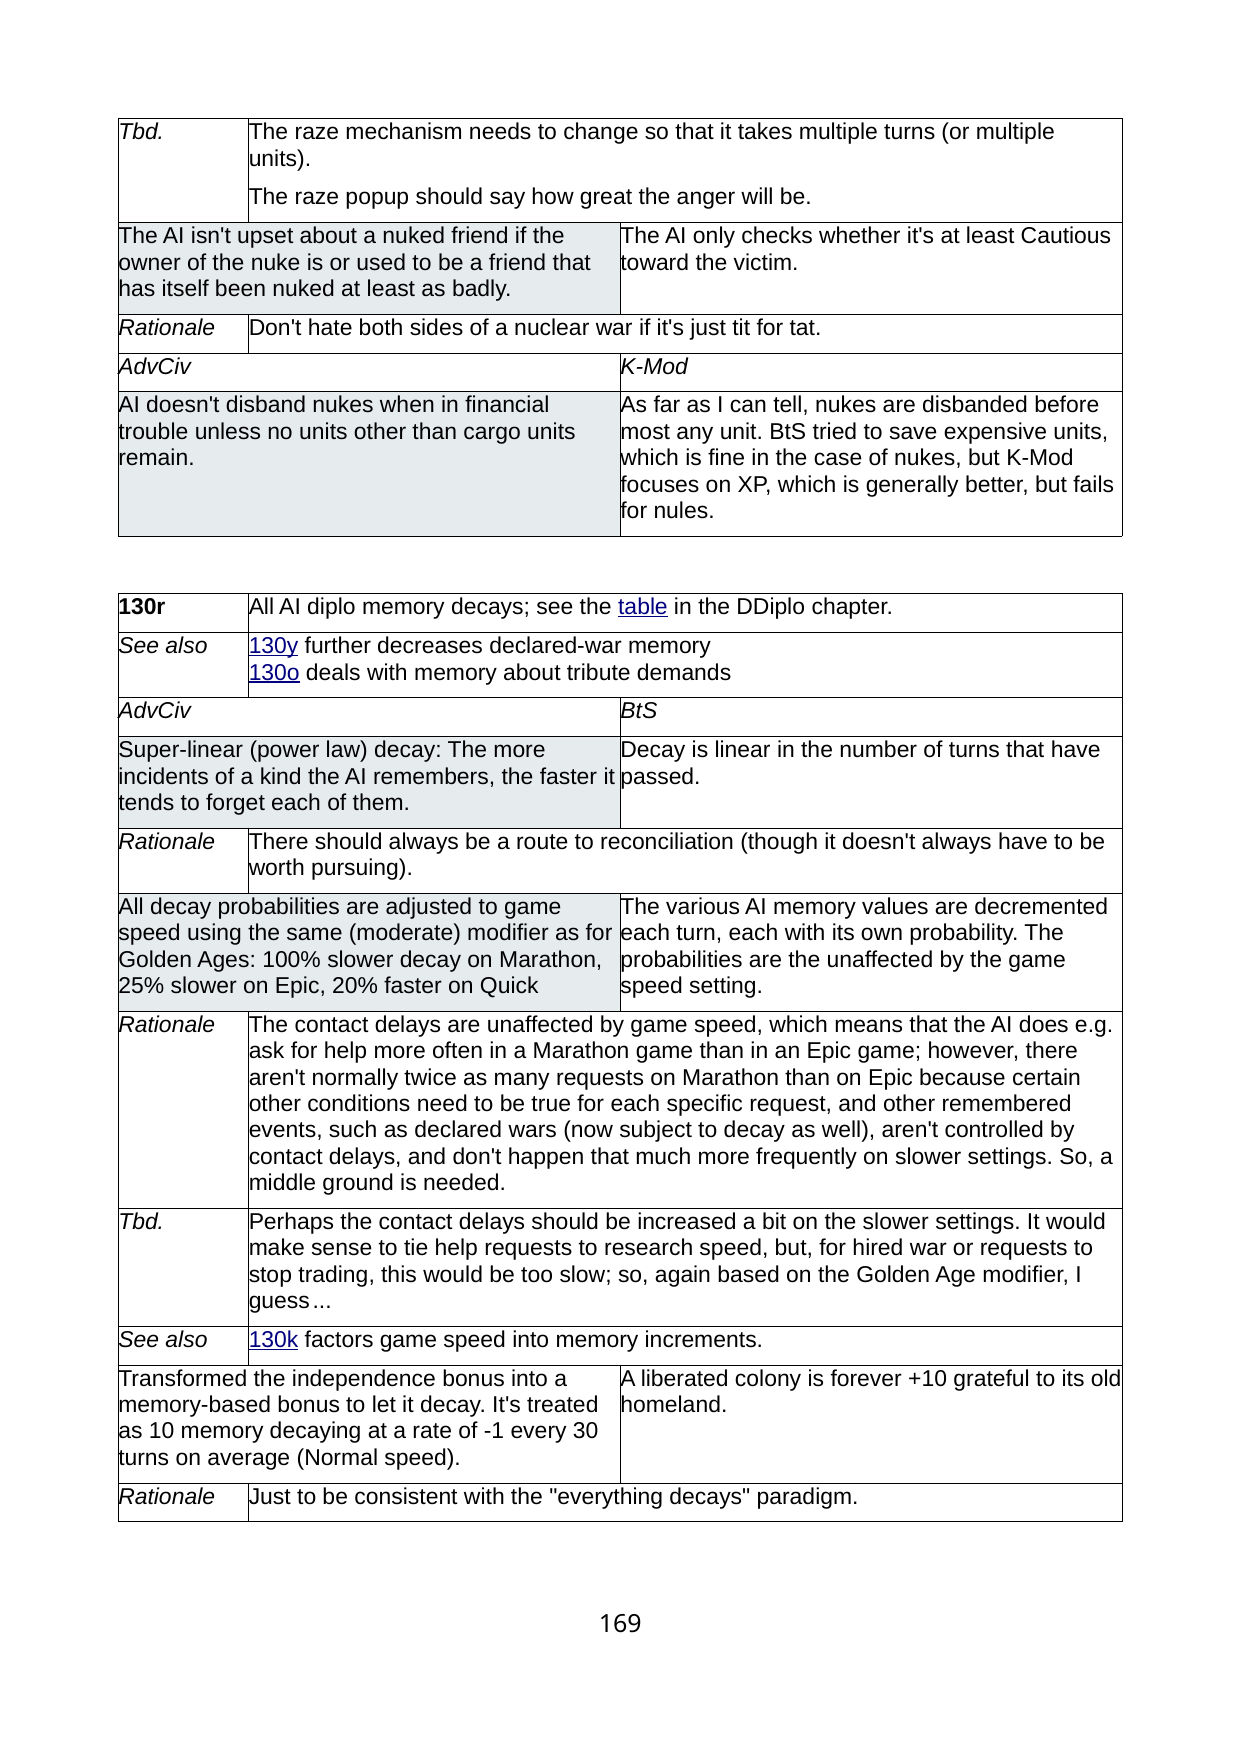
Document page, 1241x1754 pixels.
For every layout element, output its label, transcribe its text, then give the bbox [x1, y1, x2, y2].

table_header All AI diplo memory decays; see the table in the DDiplo chapter. [249, 594, 1122, 632]
table_cell BtS [621, 698, 1122, 736]
table_cell Rationale [119, 315, 248, 352]
table_cell A liberated colony is forever +10 grateful to its old homeland. [621, 1366, 1122, 1482]
table_cell See also [119, 1327, 248, 1364]
table_cell Tbd. [119, 1209, 248, 1326]
table_cell Rationale [119, 829, 248, 893]
table_cell All decay probabilities are adjusted to game speed using the same (moderate) modifier as for Golden Ages: 100% slower decay on Marathon, 25% slower on Epic, 20% faster on Quick [119, 894, 620, 1011]
table_cell AdvCiv [119, 354, 620, 391]
table_cell The AI isn't upset about a nuked friend if the owner of the nuke is or used to be a friend that has itself been nuked at least as badly. [119, 223, 620, 314]
table_header 130r [119, 594, 248, 632]
table_cell Don't hate both sides of a nuclear war if it's just tit for tat. [249, 315, 1122, 352]
table_cell Rationale [119, 1484, 248, 1521]
table_cell AdvCiv [119, 698, 620, 736]
table_cell Super-linear (power law) decay: The more incidents of a kind the AI remembers, the faster it tends to forget each of them. [119, 737, 620, 828]
table_cell Tbd. [119, 119, 248, 222]
table_cell The various AI memory values are decremented each turn, each with its own probability. The probabilities are the unaffected by the game speed setting. [621, 894, 1122, 1011]
table_cell 130y further decreases declared-war memory 130o deals with memory about tribute demands [249, 633, 1122, 697]
table_cell Perhaps the contact delays should be increased a bit on the slower settings. It would make sense to tie help requests to research speed, but, for hired war or requests to stop trading, this would be too slow; so, again based on the Golden Age modifier, I guess ... [249, 1209, 1122, 1326]
table_cell There should always be a route to reconciliation (though it doesn't always have to be worth pursuing). [249, 829, 1122, 893]
table_cell Decay is linear in the number of turns that have passed. [621, 737, 1122, 828]
table_cell 130k factors game speed into memory increments. [249, 1327, 1122, 1364]
table_cell See also [119, 633, 248, 697]
table_cell Rationale [119, 1012, 248, 1208]
table_cell Just to be consistent with the "everything decays" paradigm. [249, 1484, 1122, 1521]
table_cell The AI only checks whether it's at least Cautious toward the victim. [621, 223, 1122, 314]
table_cell AI doesn't disband nukes when in financial trouble unless no units other than cargo units remain. [119, 392, 620, 536]
table_cell As far as I can tell, nukes are disbanded before most any unit. BtS tried to save expensive units, which is fine in the case of nukes, but K-Mod focuses on XP, which is generally better, but fails for nules. [621, 392, 1122, 536]
table_cell K-Mod [621, 354, 1122, 391]
table_cell Transformed the independence bonus into a memory-based bonus to let it decay. It's treated as 10 memory decaying at a rate of -1 every 30 turns on average (Normal speed). [119, 1366, 620, 1482]
table_cell The raze mechanism needs to change so that it takes multiple turns (or multiple units). The raze popup should say how great the anger will be. [249, 119, 1122, 222]
table_cell The contact delays are unaffected by game speed, which means that the AI does e.g. ask for help more often in a Marathon game than in an Epic game; however, there aren't normally twice as many requests on Marathon than on Epic because certain other conditions need to be true for each specific request, and other remembered events, such as declared wars (now subject to decay as well), aren't controlled by contact delays, and don't happen that much more frequently on slower settings. So, a middle ground is needed. [249, 1012, 1122, 1208]
